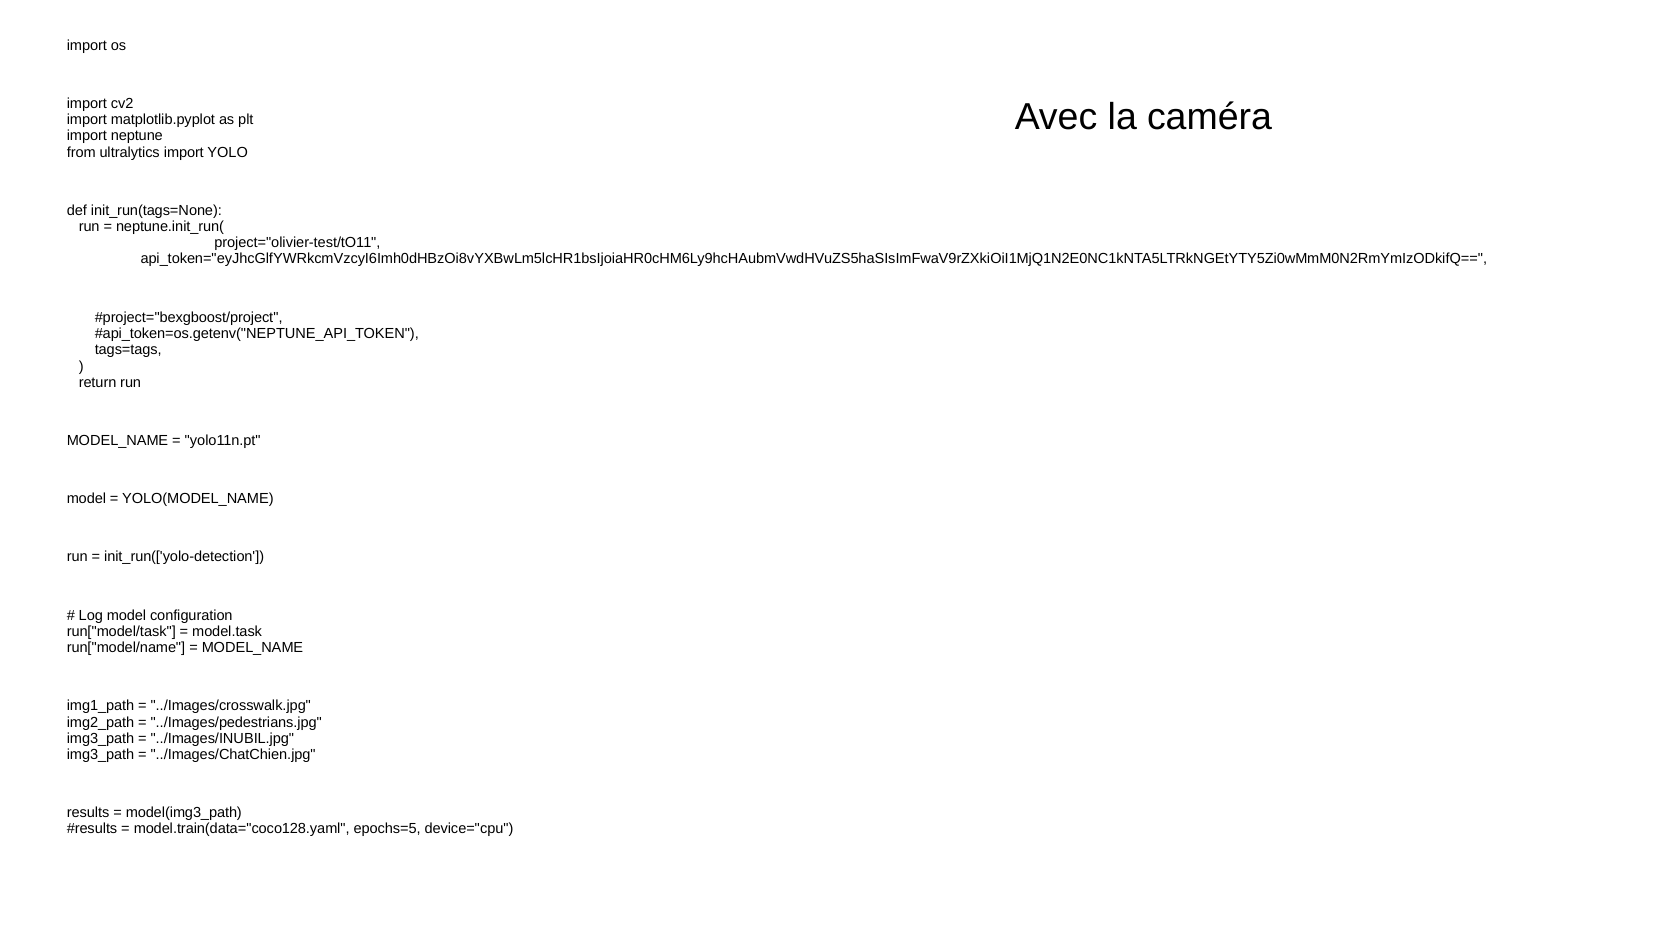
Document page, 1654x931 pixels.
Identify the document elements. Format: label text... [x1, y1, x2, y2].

text_box import os import cv2 import matplotlib.pyplot as plt import neptune from ultralytics import YOLO def init_run(tags=None): run = neptune.init_run( project="olivier-test/tO11", api_token="eyJhcGlfYWRkcmVzcyI6Imh0dHBzOi8vYXBwLm5lcHR1bsIjoiaHR0cHM6Ly9hcHAubmVwdHVuZS5haSIsImFwaV9rZXkiOiI1MjQ1N2E0NC1kNTA5LTRkNGEtYTY5Zi0wMmM0N2RmYmIzODkifQ==", #project="bexgboost/project", #api_token=os.getenv("NEPTUNE_API_TOKEN"), tags=tags, ) return run MODEL_NAME = "yolo11n.pt" model = YOLO(MODEL_NAME) run = init_run(['yolo-detection']) # Log model configuration run["model/task"] = model.task run["model/name"] = MODEL_NAME img1_path = "../Images/crosswalk.jpg" img2_path = "../Images/pedestrians.jpg" img3_path = "../Images/INUBIL.jpg" img3_path = "../Images/ChatChien.jpg" results = model(img3_path) #results = model.train(data="coco128.yaml", epochs=5, device="cpu") [52, 29, 1625, 894]
text_box Avec la caméra [999, 88, 1287, 146]
